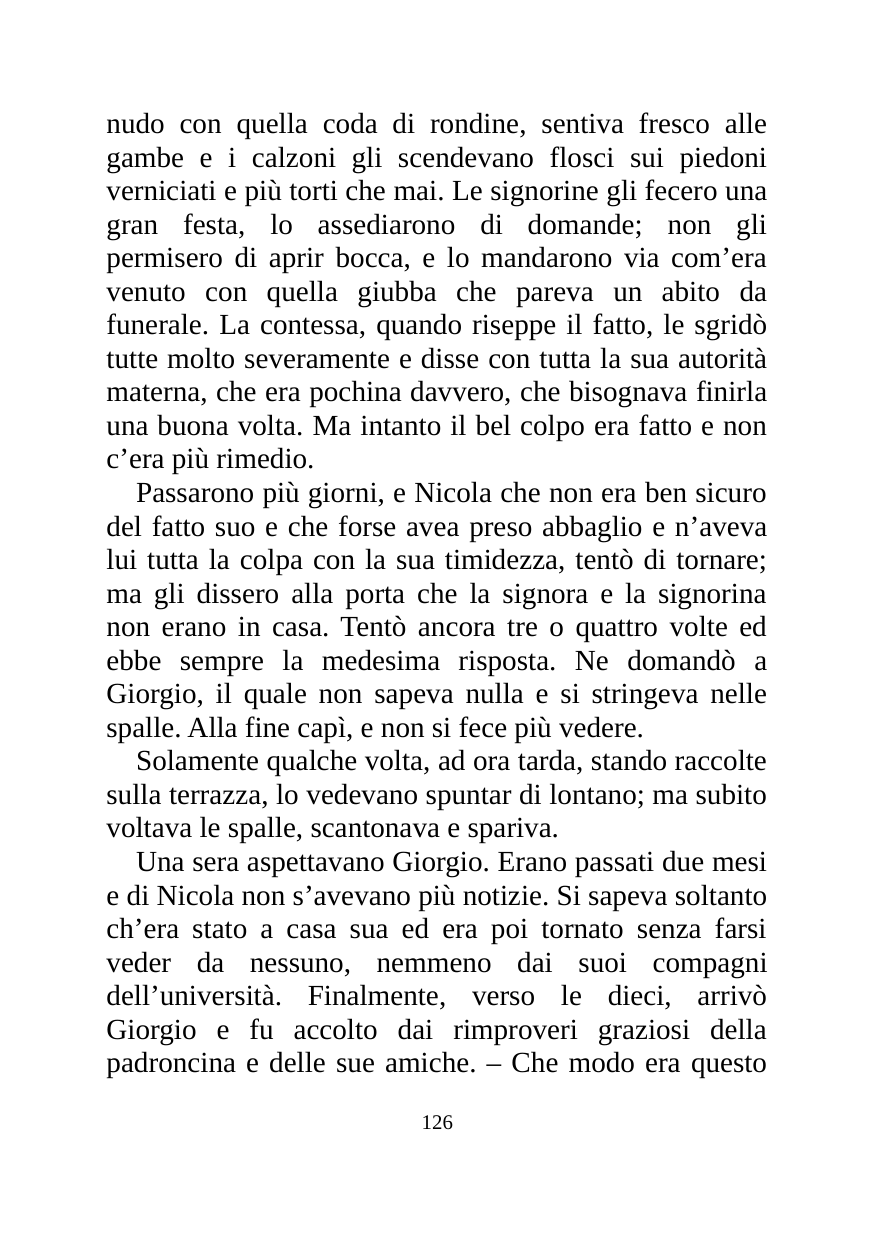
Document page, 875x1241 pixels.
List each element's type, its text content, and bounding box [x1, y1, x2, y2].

text nudo con quella coda di rondine, sentiva fresco alle gambe e i calzoni gli scendevano flosci sui piedoni verniciati e più torti che mai. Le signorine gli fecero una gran festa, lo assediarono di domande; non gli permisero di aprir bocca, e lo mandarono via com’era venuto con quella giubba che pareva un abito da funerale. La contessa, quando riseppe il fatto, le sgridò tutte molto severamente e disse con tutta la sua autorità materna, che era pochina davvero, che bisognava finirla una buona volta. Ma intanto il bel colpo era fatto e non c’era più rimedio. [106, 106, 768, 475]
text Solamente qualche volta, ad ora tarda, stando raccolte sulla terrazza, lo vedevano spuntar di lontano; ma subito voltava le spalle, scantonava e spariva. [106, 743, 768, 844]
text Passarono più giorni, e Nicola che non era ben sicuro del fatto suo e che forse avea preso abbaglio e n’aveva lui tutta la colpa con la sua timidezza, tentò di tornare; ma gli dissero alla porta che la signora e la signorina non erano in casa. Tentò ancora tre o quattro volte ed ebbe sempre la medesima risposta. Ne domandò a Giorgio, il quale non sapeva nulla e si stringeva nelle spalle. Alla fine capì, e non si fece più vedere. [106, 475, 768, 743]
text Una sera aspettavano Giorgio. Erano passati due mesi e di Nicola non s’avevano più notizie. Si sapeva soltanto ch’era stato a casa sua ed era poi tornato senza farsi veder da nessuno, nemmeno dai suoi compagni dell’università. Finalmente, verso le dieci, arrivò Giorgio e fu accolto dai rimproveri graziosi della padroncina e delle sue amiche. – Che modo era questo [106, 844, 768, 1079]
